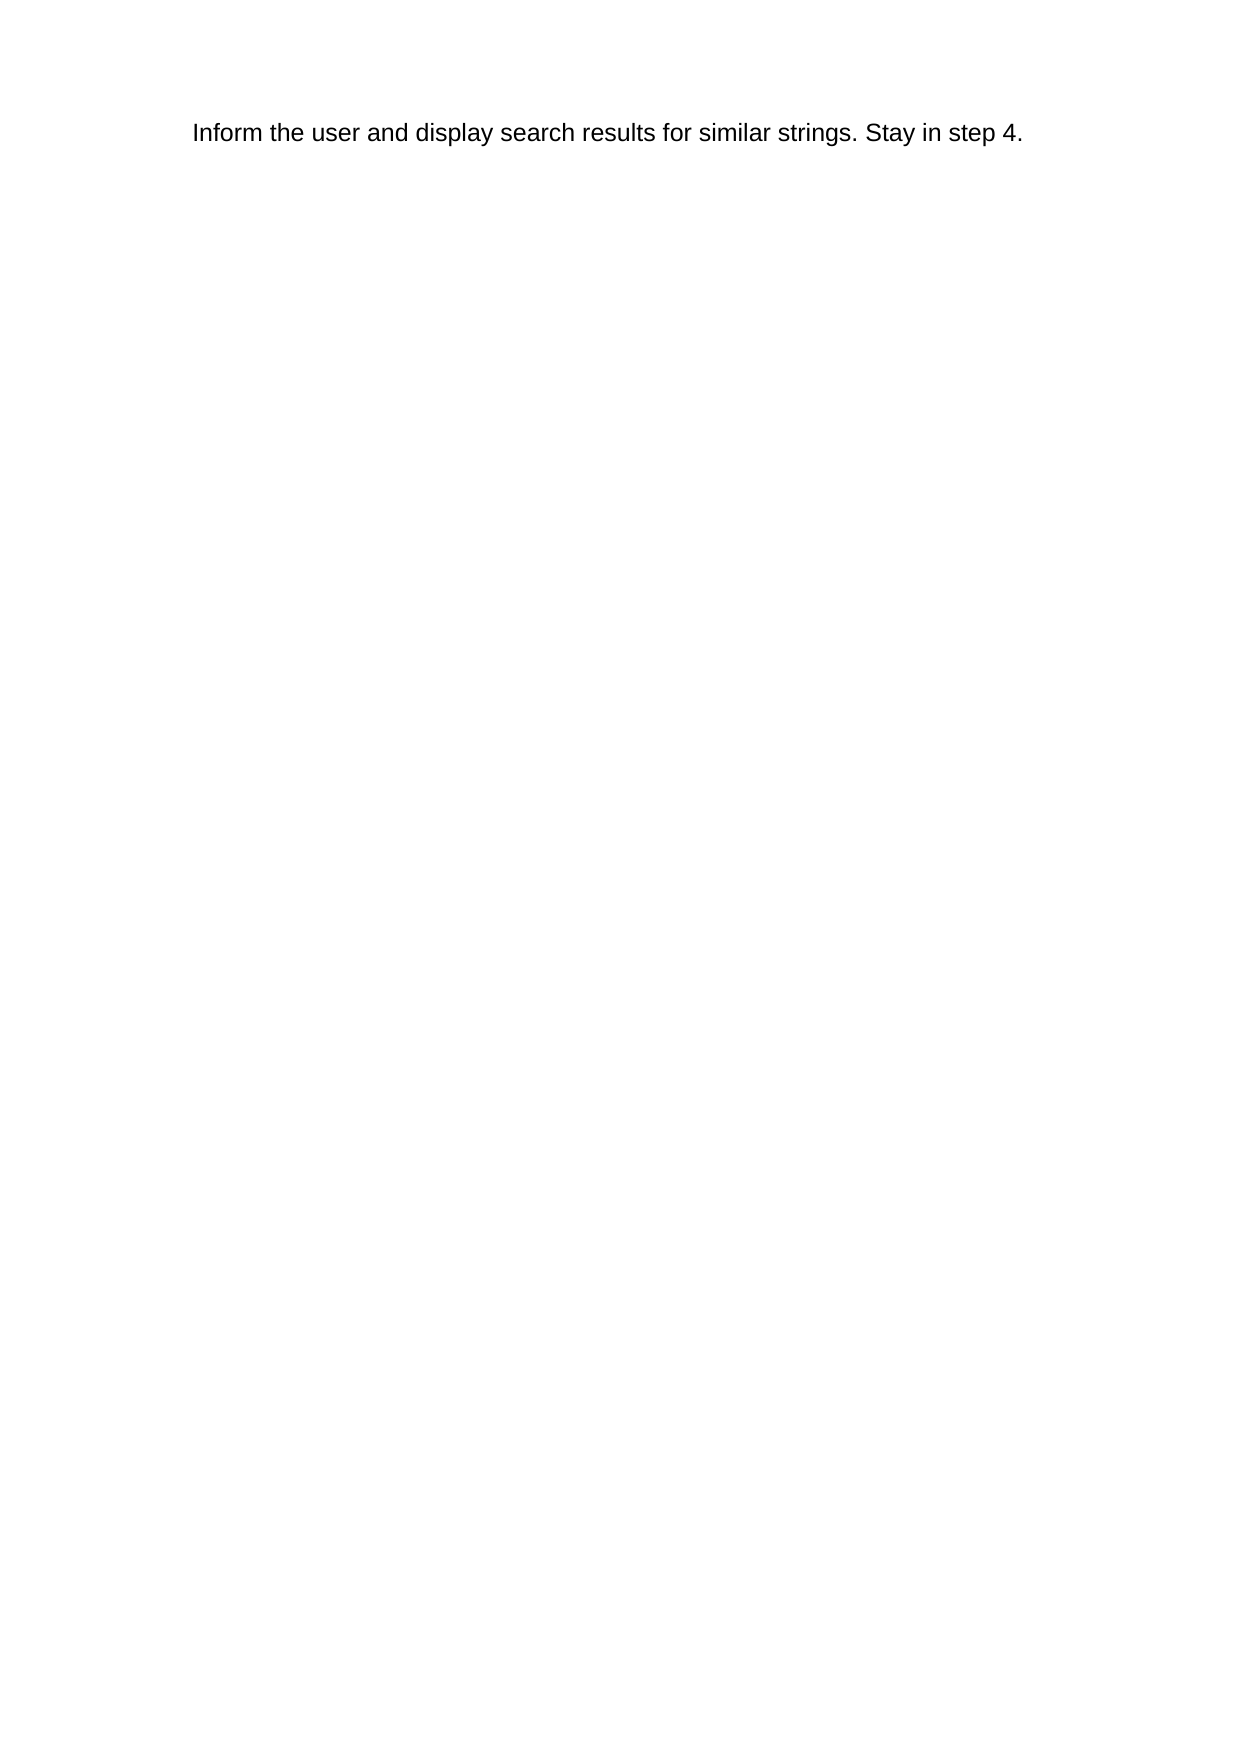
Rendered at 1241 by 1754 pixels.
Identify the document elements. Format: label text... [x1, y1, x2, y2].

text Inform the user and display search results for similar strings. Stay in step 4. [118, 118, 1122, 147]
